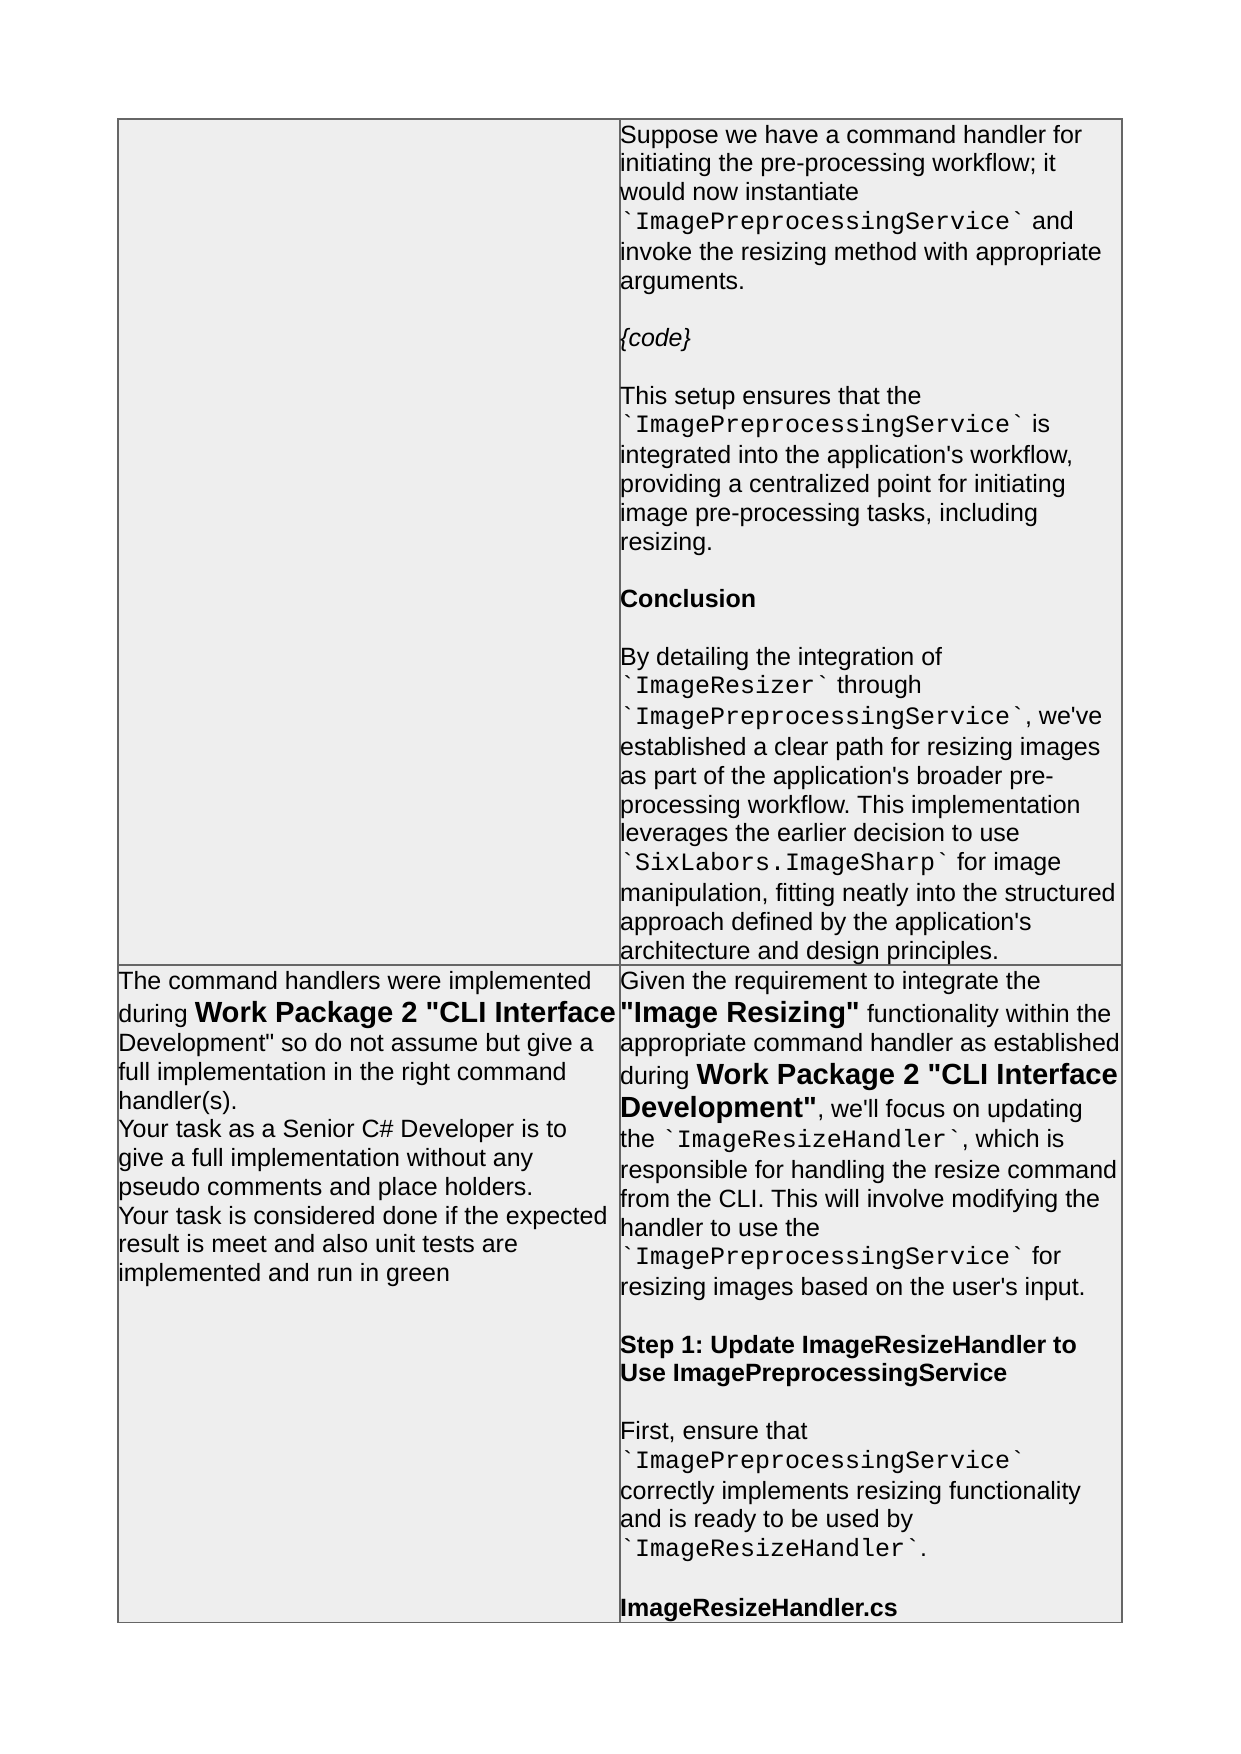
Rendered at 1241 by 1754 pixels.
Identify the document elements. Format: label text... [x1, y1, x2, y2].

table_cell Suppose we have a command handler for initiating the pre-processing workflow; it would now instantiate `ImagePreprocessingService` and invoke the resizing method with appropriate arguments. {code} This setup ensures that the `ImagePreprocessingService` is integrated into the application's workflow, providing a centralized point for initiating image pre-processing tasks, including resizing. Conclusion By detailing the integration of `ImageResizer` through `ImagePreprocessingService`, we've established a clear path for resizing images as part of the application's broader pre-processing workflow. This implementation leverages the earlier decision to use `SixLabors.ImageSharp` for image manipulation, fitting neatly into the structured approach defined by the application's architecture and design principles. [621, 120, 1121, 964]
table_cell The command handlers were implemented during Work Package 2 "CLI Interface Development" so do not assume but give a full implementation in the right command handler(s). Your task as a Senior C# Developer is to give a full implementation without any pseudo comments and place holders. Your task is considered done if the expected result is meet and also unit tests are implemented and run in green [119, 966, 619, 1622]
table_cell Given the requirement to integrate the "Image Resizing" functionality within the appropriate command handler as established during Work Package 2 "CLI Interface Development", we'll focus on updating the `ImageResizeHandler`, which is responsible for handling the resize command from the CLI. This will involve modifying the handler to use the `ImagePreprocessingService` for resizing images based on the user's input. Step 1: Update ImageResizeHandler to Use ImagePreprocessingService First, ensure that `ImagePreprocessingService` correctly implements resizing functionality and is ready to be used by `ImageResizeHandler`. ImageResizeHandler.cs [621, 966, 1121, 1622]
table_cell [119, 120, 619, 964]
